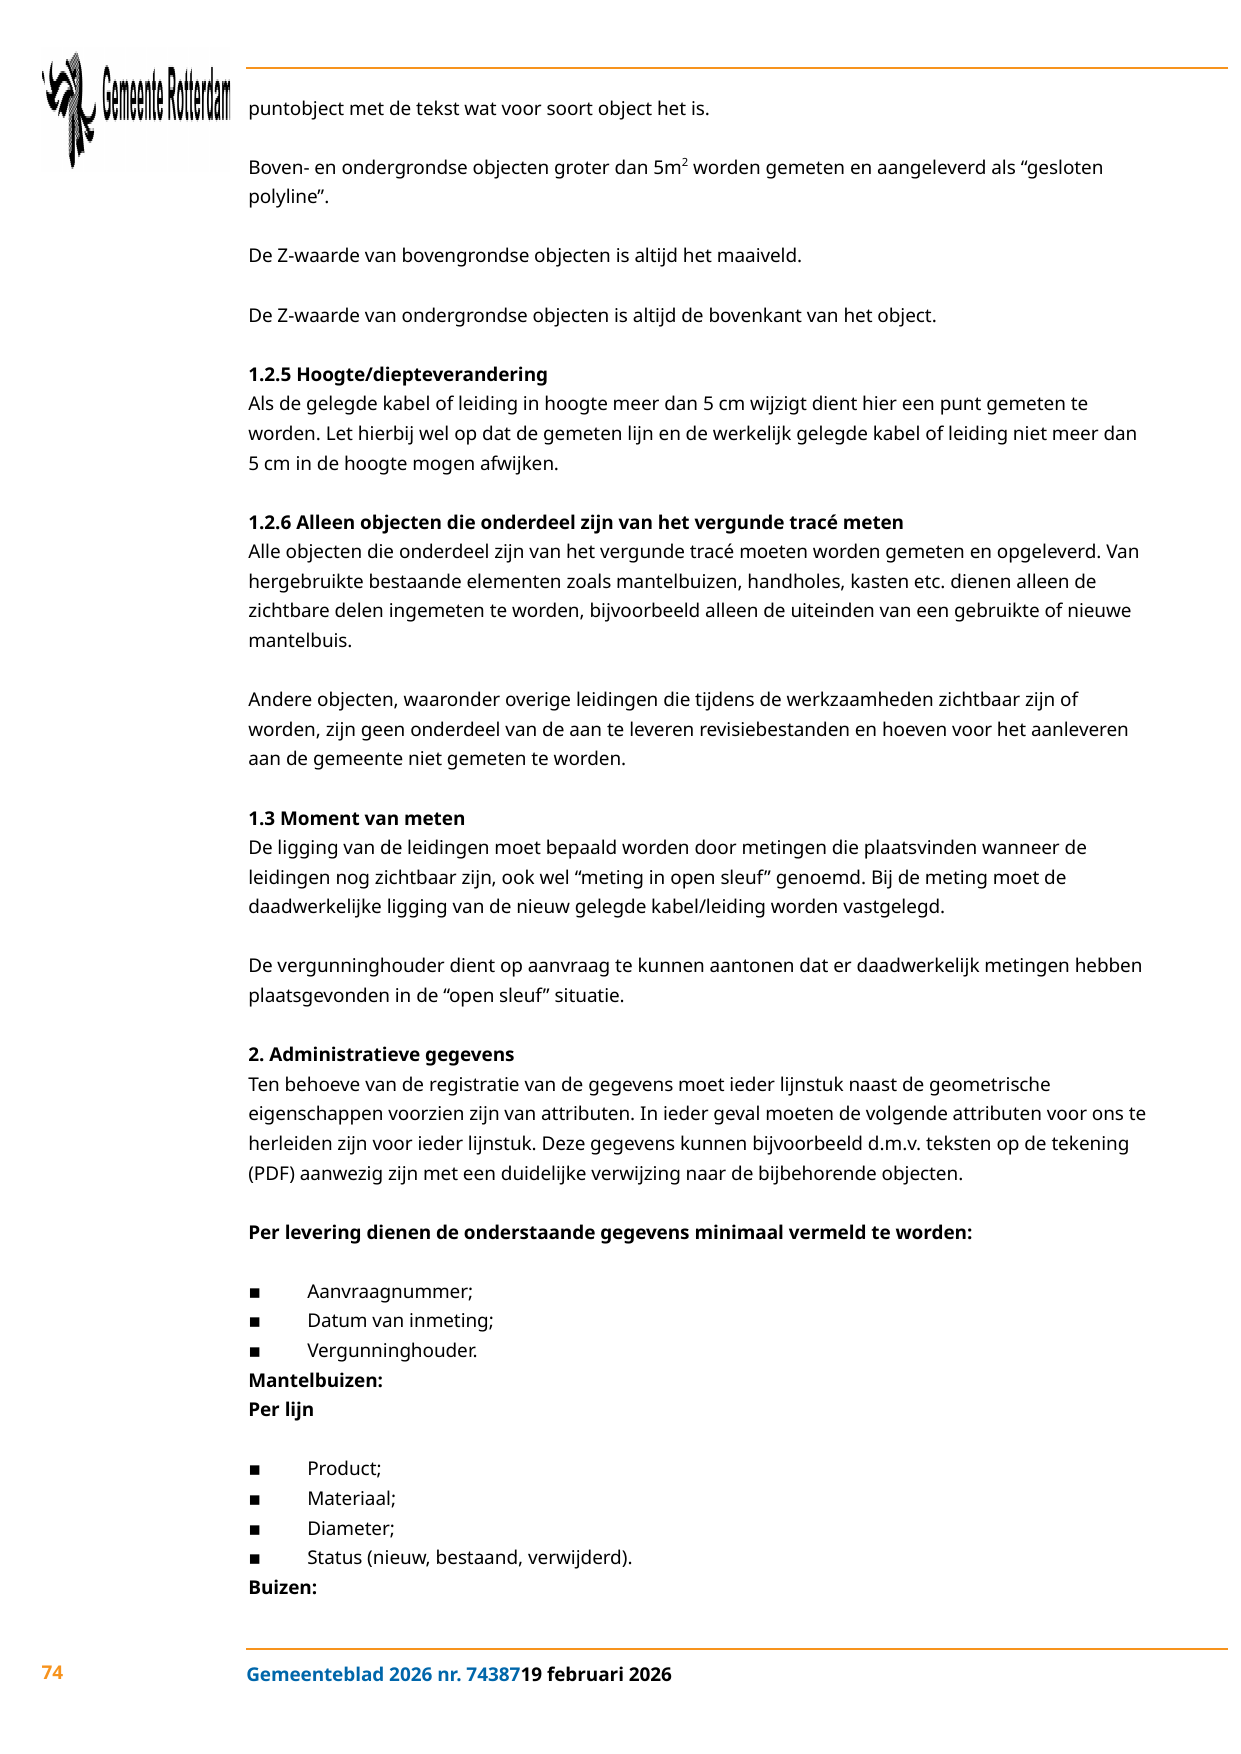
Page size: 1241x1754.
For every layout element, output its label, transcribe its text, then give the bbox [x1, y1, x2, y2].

text 2. Administratieve gegevens [248, 1041, 1152, 1067]
text 1.2.6 Alleen objecten die onderdeel zijn van het vergunde tracé meten [248, 509, 1152, 535]
list Status (nieuw, bestaand, verwijderd). [248, 1544, 1152, 1570]
text Per levering dienen de onderstaande gegevens minimaal vermeld te worden: [248, 1219, 1152, 1245]
text Als de gelegde kabel of leiding in hoogte meer dan 5 cm wijzigt dient hier een punt gemeten te worden. Let hierbij wel op dat de gemeten lijn en de werkelijk gelegde kabel of leiding niet meer dan 5 cm in de hoogte mogen afwijken. [248, 391, 1152, 476]
text De Z-waarde van ondergrondse objecten is altijd de bovenkant van het object. [248, 302, 1152, 328]
list Product; [248, 1456, 1152, 1481]
list Diameter; [248, 1515, 1152, 1541]
text De vergunninghouder dient op aanvraag te kunnen aantonen dat er daadwerkelijk metingen hebben plaatsgevonden in de “open sleuf” situatie. [248, 953, 1152, 1008]
text De ligging van de leidingen moet bepaald worden door metingen die plaatsvinden wanneer de leidingen nog zichtbaar zijn, ook wel “meting in open sleuf” genoemd. Bij de meting moet de daadwerkelijke ligging van de nieuw gelegde kabel/leiding worden vastgelegd. [248, 834, 1152, 919]
text 1.3 Moment van meten [248, 805, 1152, 831]
text 1.2.5 Hoogte/diepteverandering [248, 361, 1152, 387]
picture [41, 47, 231, 172]
text Boven- en ondergrondse objecten groter dan 5m2 worden gemeten en aangeleverd als “gesloten polyline”. [248, 154, 1152, 209]
text De Z-waarde van bovengrondse objecten is altijd het maaiveld. [248, 243, 1152, 268]
text Ten behoeve van de registratie van de gegevens moet ieder lijnstuk naast de geometrische eigenschappen voorzien zijn van attributen. In ieder geval moeten de volgende attributen voor ons te herleiden zijn voor ieder lijnstuk. Deze gegevens kunnen bijvoorbeeld d.m.v. teksten op de tekening (PDF) aanwezig zijn met een duidelijke verwijzing naar de bijbehorende objecten. [248, 1071, 1152, 1186]
text puntobject met de tekst wat voor soort object het is. [248, 95, 1152, 121]
text Andere objecten, waaronder overige leidingen die tijdens de werkzaamheden zichtbaar zijn of worden, zijn geen onderdeel van de aan te leveren revisiebestanden en hoeven voor het aanleveren aan de gemeente niet gemeten te worden. [248, 686, 1152, 771]
list Datum van inmeting; [248, 1308, 1152, 1333]
text Buizen: [248, 1574, 1152, 1600]
text Mantelbuizen: [248, 1367, 1152, 1393]
list Aanvraagnummer; [248, 1278, 1152, 1304]
list Materiaal; [248, 1485, 1152, 1511]
list Vergunninghouder. [248, 1337, 1152, 1363]
text Alle objecten die onderdeel zijn van het vergunde tracé moeten worden gemeten en opgeleverd. Van hergebruikte bestaande elementen zoals mantelbuizen, handholes, kasten etc. dienen alleen de zichtbare delen ingemeten te worden, bijvoorbeeld alleen de uiteinden van een gebruikte of nieuwe mantelbuis. [248, 538, 1152, 653]
text Per lijn [248, 1396, 1152, 1422]
